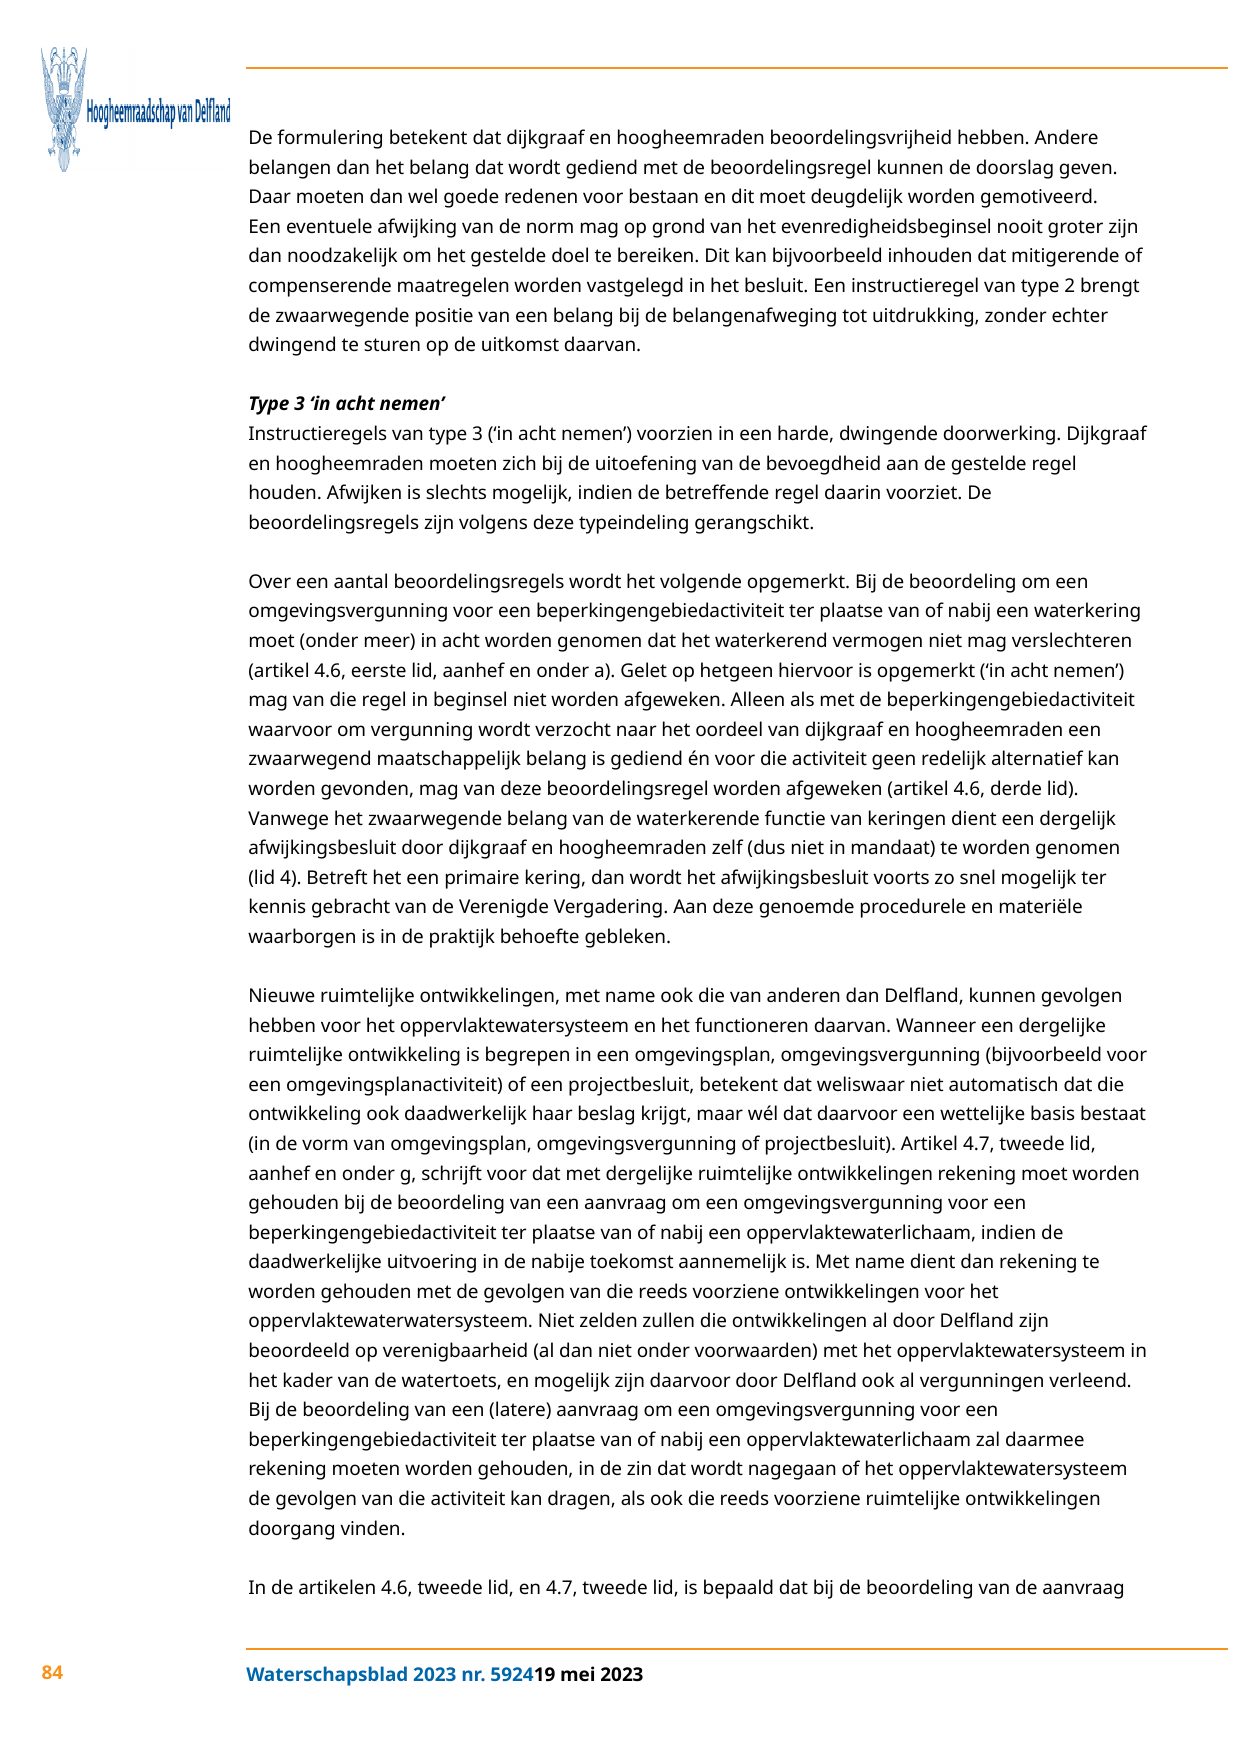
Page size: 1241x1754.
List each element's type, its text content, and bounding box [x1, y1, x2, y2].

text De formulering betekent dat dijkgraaf en hoogheemraden beoordelingsvrijheid hebben. Andere belangen dan het belang dat wordt gediend met de beoordelingsregel kunnen de doorslag geven. Daar moeten dan wel goede redenen voor bestaan en dit moet deugdelijk worden gemotiveerd. [248, 124, 1152, 209]
picture [41, 47, 231, 172]
text Type 3 ‘in acht nemen’ [248, 391, 1152, 416]
text Instructieregels van type 3 (‘in acht nemen’) voorzien in een harde, dwingende doorwerking. Dijkgraaf en hoogheemraden moeten zich bij de uitoefening van de bevoegdheid aan de gestelde regel houden. Afwijken is slechts mogelijk, indien de betreffende regel daarin voorziet. De beoordelingsregels zijn volgens deze typeindeling gerangschikt. [248, 420, 1152, 535]
text Nieuwe ruimtelijke ontwikkelingen, met name ook die van anderen dan Delfland, kunnen gevolgen hebben voor het oppervlaktewatersysteem en het functioneren daarvan. Wanneer een dergelijke ruimtelijke ontwikkeling is begrepen in een omgevingsplan, omgevingsvergunning (bijvoorbeeld voor een omgevingsplanactiviteit) of een projectbesluit, betekent dat weliswaar niet automatisch dat die ontwikkeling ook daadwerkelijk haar beslag krijgt, maar wél dat daarvoor een wettelijke basis bestaat (in de vorm van omgevingsplan, omgevingsvergunning of projectbesluit). Artikel 4.7, tweede lid, aanhef en onder g, schrijft voor dat met dergelijke ruimtelijke ontwikkelingen rekening moet worden gehouden bij de beoordeling van een aanvraag om een omgevingsvergunning voor een beperkingengebiedactiviteit ter plaatse van of nabij een oppervlaktewaterlichaam, indien de daadwerkelijke uitvoering in de nabije toekomst aannemelijk is. Met name dient dan rekening te worden gehouden met de gevolgen van die reeds voorziene ontwikkelingen voor het oppervlaktewaterwatersysteem. Niet zelden zullen die ontwikkelingen al door Delfland zijn beoordeeld op verenigbaarheid (al dan niet onder voorwaarden) met het oppervlaktewatersysteem in het kader van de watertoets, en mogelijk zijn daarvoor door Delfland ook al vergunningen verleend. Bij de beoordeling van een (latere) aanvraag om een omgevingsvergunning voor een beperkingengebiedactiviteit ter plaatse van of nabij een oppervlaktewaterlichaam zal daarmee rekening moeten worden gehouden, in de zin dat wordt nagegaan of het oppervlaktewatersysteem de gevolgen van die activiteit kan dragen, als ook die reeds voorziene ruimtelijke ontwikkelingen doorgang vinden. [248, 982, 1152, 1541]
text Over een aantal beoordelingsregels wordt het volgende opgemerkt. Bij de beoordeling om een omgevingsvergunning voor een beperkingengebiedactiviteit ter plaatse van of nabij een waterkering moet (onder meer) in acht worden genomen dat het waterkerend vermogen niet mag verslechteren (artikel 4.6, eerste lid, aanhef en onder a). Gelet op hetgeen hiervoor is opgemerkt (‘in acht nemen’) mag van die regel in beginsel niet worden afgeweken. Alleen als met de beperkingengebiedactiviteit waarvoor om vergunning wordt verzocht naar het oordeel van dijkgraaf en hoogheemraden een zwaarwegend maatschappelijk belang is gediend én voor die activiteit geen redelijk alternatief kan worden gevonden, mag van deze beoordelingsregel worden afgeweken (artikel 4.6, derde lid). Vanwege het zwaarwegende belang van de waterkerende functie van keringen dient een dergelijk afwijkingsbesluit door dijkgraaf en hoogheemraden zelf (dus niet in mandaat) te worden genomen (lid 4). Betreft het een primaire kering, dan wordt het afwijkingsbesluit voorts zo snel mogelijk ter kennis gebracht van de Verenigde Vergadering. Aan deze genoemde procedurele en materiële waarborgen is in de praktijk behoefte gebleken. [248, 568, 1152, 949]
text Een eventuele afwijking van de norm mag op grond van het evenredigheidsbeginsel nooit groter zijn dan noodzakelijk om het gestelde doel te bereiken. Dit kan bijvoorbeeld inhouden dat mitigerende of compenserende maatregelen worden vastgelegd in het besluit. Een instructieregel van type 2 brengt de zwaarwegende positie van een belang bij de belangenafweging tot uitdrukking, zonder echter dwingend te sturen op de uitkomst daarvan. [248, 213, 1152, 357]
text In de artikelen 4.6, tweede lid, en 4.7, tweede lid, is bepaald dat bij de beoordeling van de aanvraag [248, 1574, 1152, 1600]
